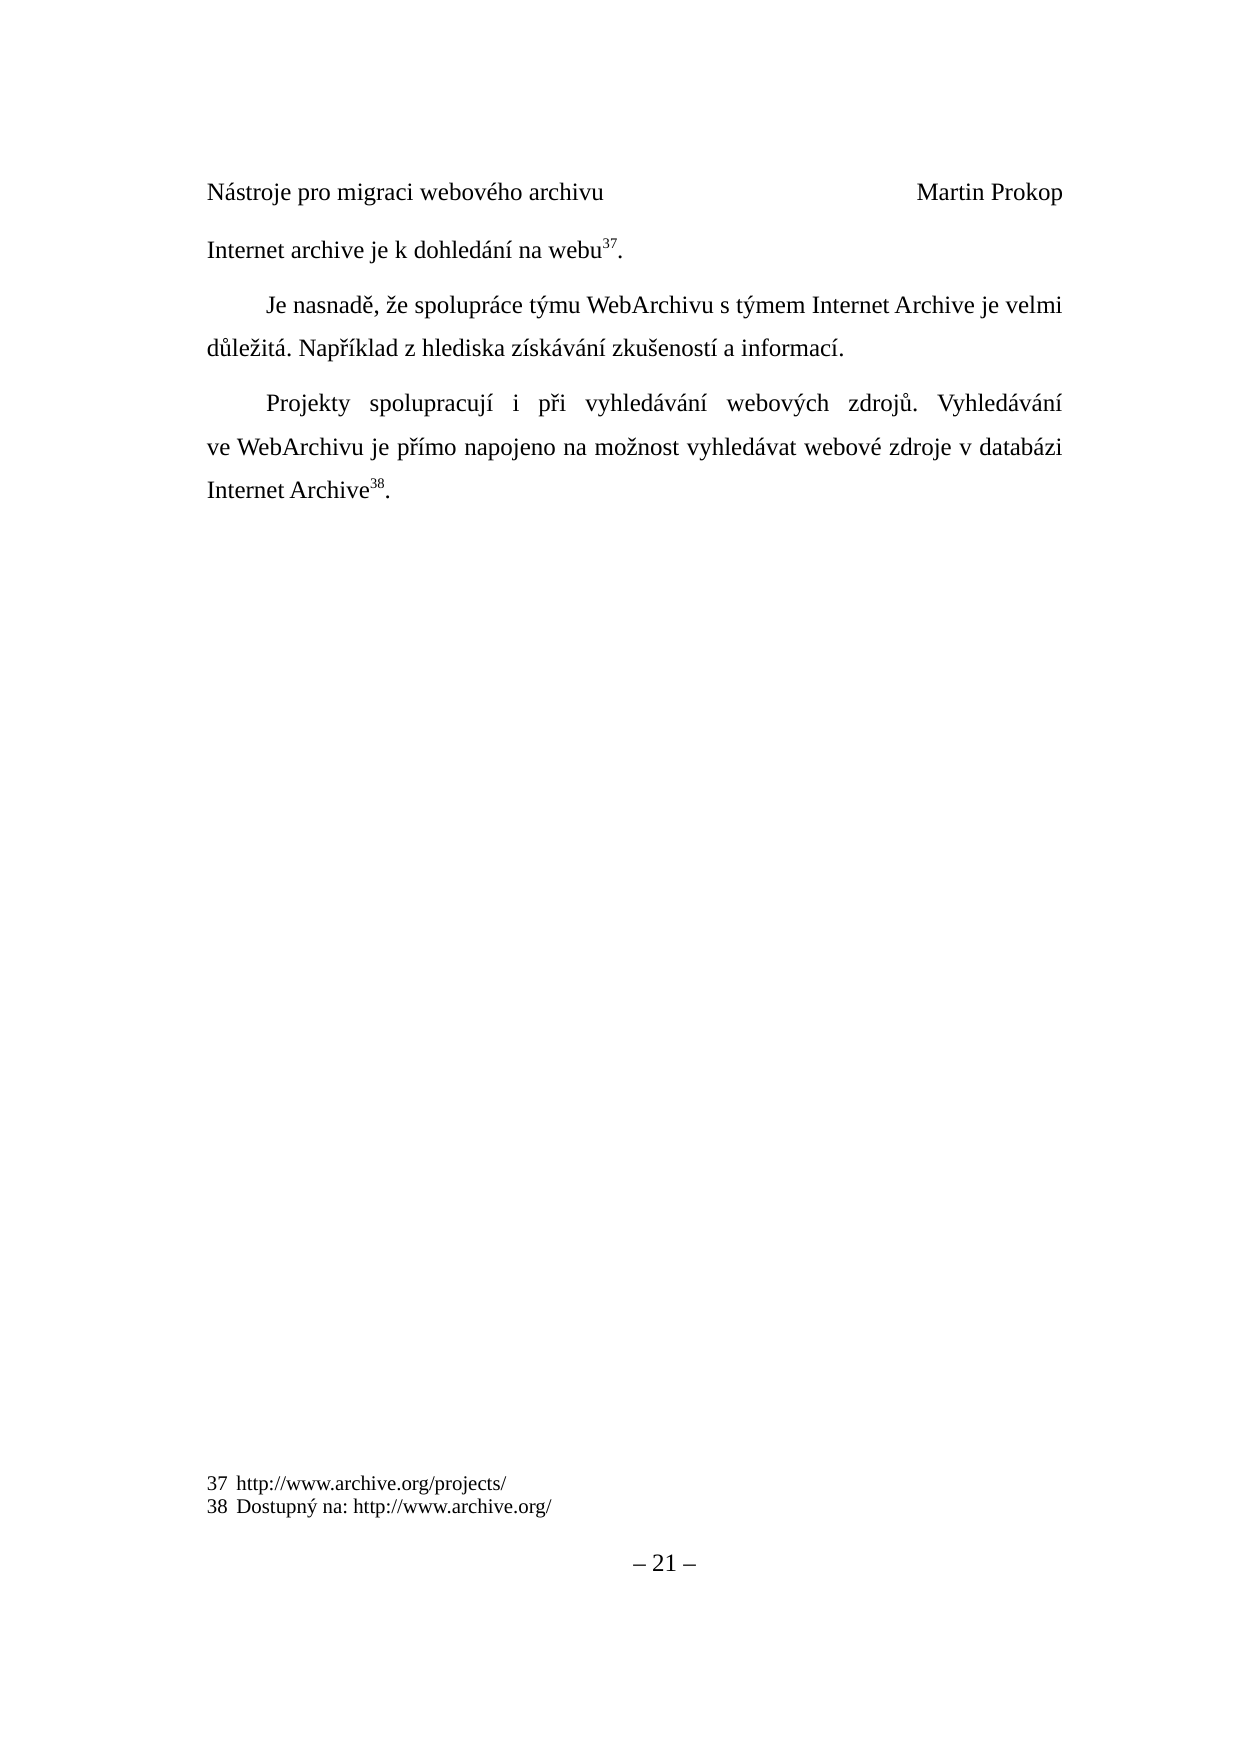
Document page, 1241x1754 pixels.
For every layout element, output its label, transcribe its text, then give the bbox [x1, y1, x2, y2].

text http://www.archive.org/projects/ [207, 1470, 1063, 1494]
text Je nasnadě, že spolupráce týmu WebArchivu s týmem Internet Archive je velmi důležitá. Například z hlediska získávání zkušeností a informací. [207, 290, 1063, 362]
text Dostupný na: http://www.archive.org/ [207, 1494, 1063, 1518]
text Internet archive je k dohledání na webu. [207, 235, 1063, 264]
text Projekty spolupracují i při vyhledávání webových zdrojů. Vyhledávání ve WebArchivu je přímo napojeno na možnost vyhledávat webové zdroje v databázi Internet Archive. [207, 388, 1063, 503]
